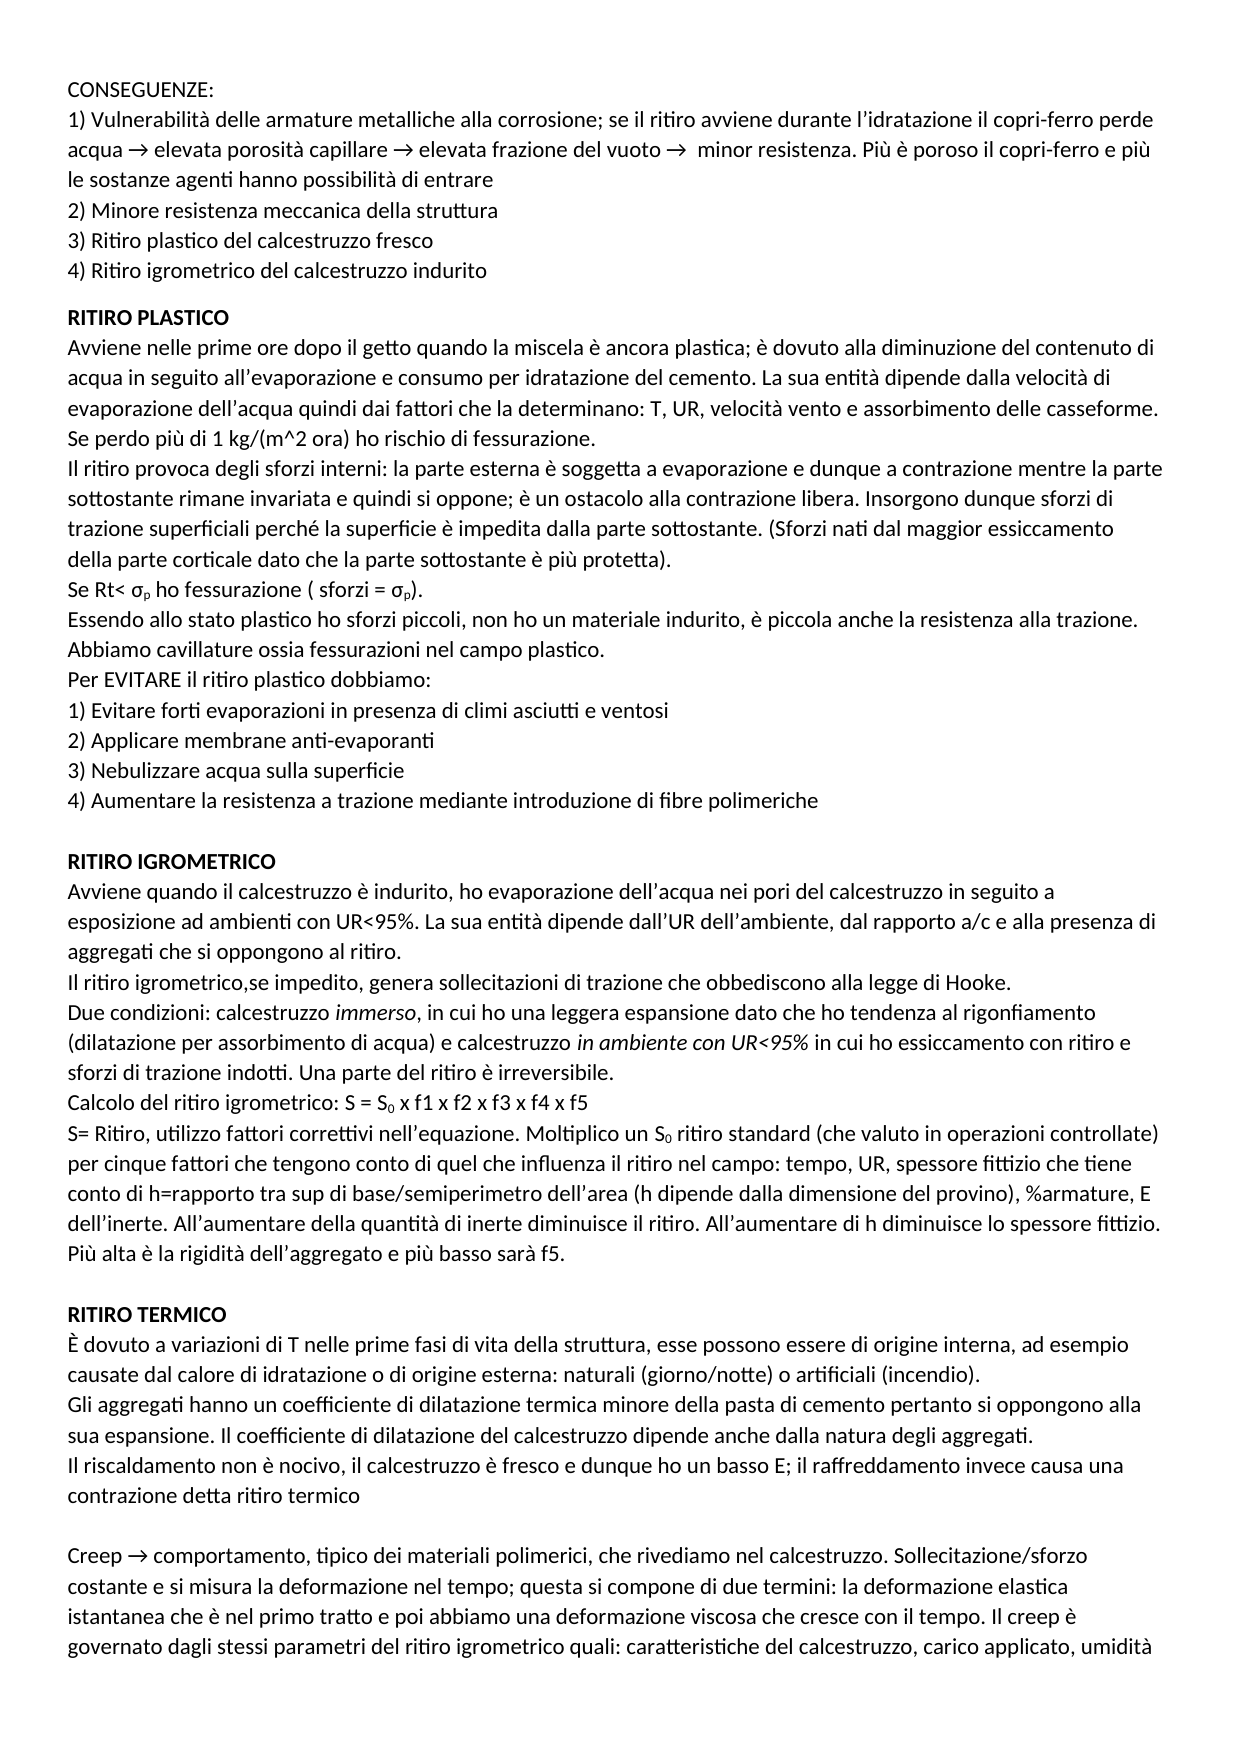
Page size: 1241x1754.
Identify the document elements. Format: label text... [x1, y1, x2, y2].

text CONSEGUENZE: 1) Vulnerabilità delle armature metalliche alla corrosione; se il ritiro avviene durante l’idratazione il copri-ferro perde acqua → elevata porosità capillare → elevata frazione del vuoto → minor resistenza. Più è poroso il copri-ferro e più le sostanze agenti hanno possibilità di entrare 2) Minore resistenza meccanica della struttura 3) Ritiro plastico del calcestruzzo fresco 4) Ritiro igrometrico del calcestruzzo indurito [67, 75, 1165, 284]
text RITIRO PLASTICO Avviene nelle prime ore dopo il getto quando la miscela è ancora plastica; è dovuto alla diminuzione del contenuto di acqua in seguito all’evaporazione e consumo per idratazione del cemento. La sua entità dipende dalla velocità di evaporazione dell’acqua quindi dai fattori che la determinano: T, UR, velocità vento e assorbimento delle casseforme. Se perdo più di 1 kg/(m^2 ora) ho rischio di fessurazione. Il ritiro provoca degli sforzi interni: la parte esterna è soggetta a evaporazione e dunque a contrazione mentre la parte sottostante rimane invariata e quindi si oppone; è un ostacolo alla contrazione libera. Insorgono dunque sforzi di trazione superficiali perché la superficie è impedita dalla parte sottostante. (Sforzi nati dal maggior essiccamento della parte corticale dato che la parte sottostante è più protetta). Se Rt< σp ho fessurazione ( sforzi = σp). Essendo allo stato plastico ho sforzi piccoli, non ho un materiale indurito, è piccola anche la resistenza alla trazione. Abbiamo cavillature ossia fessurazioni nel campo plastico. Per EVITARE il ritiro plastico dobbiamo: 1) Evitare forti evaporazioni in presenza di climi asciutti e ventosi 2) Applicare membrane anti-evaporanti 3) Nebulizzare acqua sulla superficie 4) Aumentare la resistenza a trazione mediante introduzione di fibre polimeriche RITIRO IGROMETRICO Avviene quando il calcestruzzo è indurito, ho evaporazione dell’acqua nei pori del calcestruzzo in seguito a esposizione ad ambienti con UR<95%. La sua entità dipende dall’UR dell’ambiente, dal rapporto a/c e alla presenza di aggregati che si oppongono al ritiro. Il ritiro igrometrico,se impedito, genera sollecitazioni di trazione che obbediscono alla legge di Hooke. Due condizioni: calcestruzzo immerso, in cui ho una leggera espansione dato che ho tendenza al rigonfiamento (dilatazione per assorbimento di acqua) e calcestruzzo in ambiente con UR<95% in cui ho essiccamento con ritiro e sforzi di trazione indotti. Una parte del ritiro è irreversibile. Calcolo del ritiro igrometrico: S = S0 x f1 x f2 x f3 x f4 x f5 S= Ritiro, utilizzo fattori correttivi nell’equazione. Moltiplico un S0 ritiro standard (che valuto in operazioni controllate) per cinque fattori che tengono conto di quel che influenza il ritiro nel campo: tempo, UR, spessore fittizio che tiene conto di h=rapporto tra sup di base/semiperimetro dell’area (h dipende dalla dimensione del provino), %armature, E dell’inerte. All’aumentare della quantità di inerte diminuisce il ritiro. All’aumentare di h diminuisce lo spessore fittizio. Più alta è la rigidità dell’aggregato e più basso sarà f5. RITIRO TERMICO È dovuto a variazioni di T nelle prime fasi di vita della struttura, esse possono essere di origine interna, ad esempio causate dal calore di idratazione o di origine esterna: naturali (giorno/notte) o artificiali (incendio). Gli aggregati hanno un coefficiente di dilatazione termica minore della pasta di cemento pertanto si oppongono alla sua espansione. Il coefficiente di dilatazione del calcestruzzo dipende anche dalla natura degli aggregati. Il riscaldamento non è nocivo, il calcestruzzo è fresco e dunque ho un basso E; il raffreddamento invece causa una contrazione detta ritiro termico Creep → comportamento, tipico dei materiali polimerici, che rivediamo nel calcestruzzo. Sollecitazione/sforzo costante e si misura la deformazione nel tempo; questa si compone di due termini: la deformazione elastica istantanea che è nel primo tratto e poi abbiamo una deformazione viscosa che cresce con il tempo. Il creep è governato dagli stessi parametri del ritiro igrometrico quali: caratteristiche del calcestruzzo, carico applicato, umidità [67, 303, 1165, 1660]
